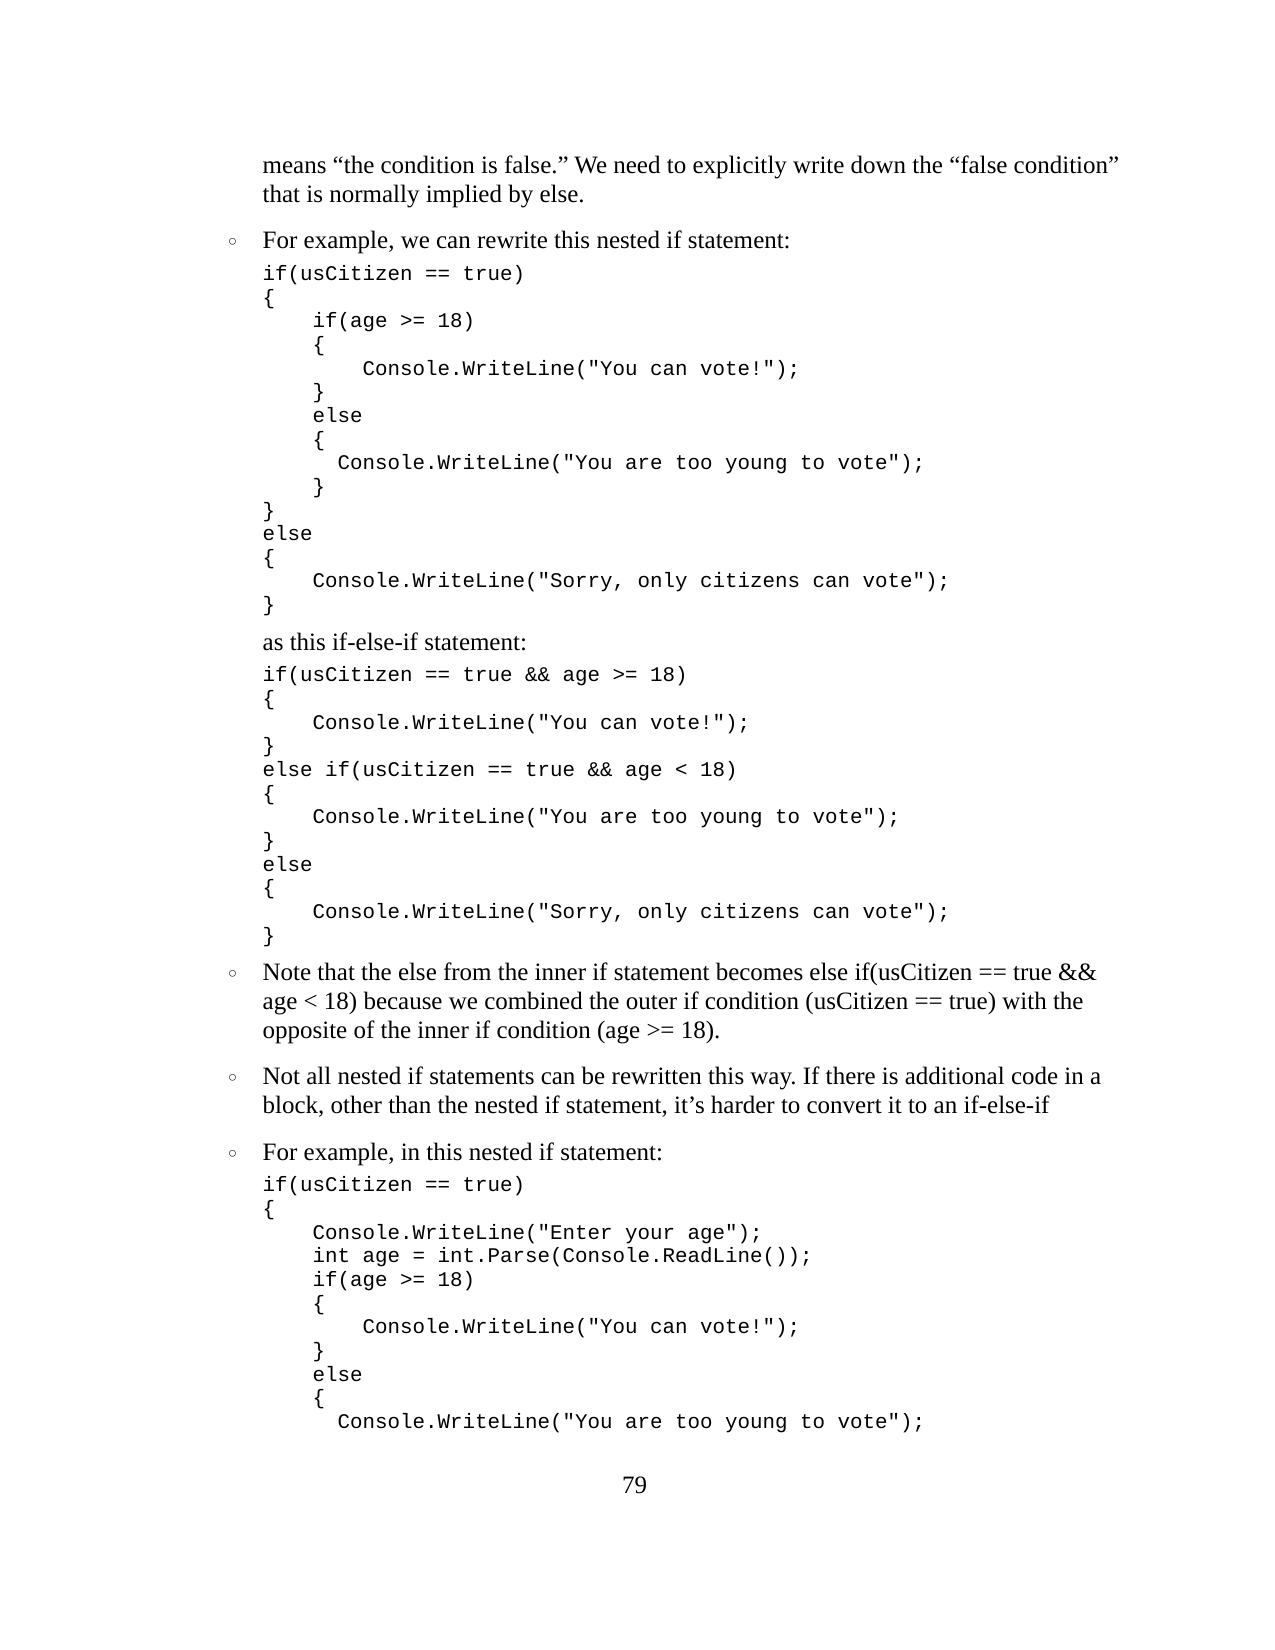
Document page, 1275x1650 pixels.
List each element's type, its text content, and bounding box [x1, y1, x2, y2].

list { [225, 1293, 1125, 1316]
list { [225, 1198, 1125, 1222]
list } [225, 476, 1125, 499]
list { [225, 783, 1125, 806]
list Console.WriteLine("You can vote!"); [225, 1316, 1125, 1340]
list Console.WriteLine("You are too young to vote"); [225, 806, 1125, 830]
list { [225, 688, 1125, 712]
list } [225, 830, 1125, 854]
list { [225, 1387, 1125, 1411]
list Note that the else from the inner if statement becomes else if(usCitizen == true && age < 18) because we combined the outer if condition (usCitizen == true) with the opposite of the inner if condition (age >= 18). [225, 957, 1125, 1043]
list Console.WriteLine("You can vote!"); [225, 712, 1125, 735]
list { [225, 334, 1125, 358]
list { [225, 287, 1125, 310]
list Console.WriteLine("You are too young to vote"); [225, 1411, 1125, 1434]
list } [225, 499, 1125, 523]
list Console.WriteLine("Enter your age"); [225, 1222, 1125, 1245]
list } [225, 924, 1125, 948]
list Console.WriteLine("You are too young to vote"); [225, 452, 1125, 476]
list } [225, 594, 1125, 618]
list { [225, 877, 1125, 901]
list int age = int.Parse(Console.ReadLine()); [225, 1245, 1125, 1269]
list means “the condition is false.” We need to explicitly write down the “false condition” that is normally implied by else. [225, 150, 1125, 207]
list else [225, 405, 1125, 429]
list else if(usCitizen == true && age < 18) [225, 759, 1125, 783]
list if(usCitizen == true) [225, 1174, 1125, 1198]
list Console.WriteLine("Sorry, only citizens can vote"); [225, 571, 1125, 594]
list } [225, 1340, 1125, 1364]
list Console.WriteLine("Sorry, only citizens can vote"); [225, 901, 1125, 924]
list Console.WriteLine("You can vote!"); [225, 358, 1125, 381]
list } [225, 735, 1125, 759]
list { [225, 547, 1125, 571]
list as this if-else-if statement: [225, 627, 1125, 656]
list else [225, 1364, 1125, 1387]
list For example, in this nested if statement: [225, 1137, 1125, 1166]
list { [225, 429, 1125, 452]
list if(age >= 18) [225, 1269, 1125, 1293]
list else [225, 854, 1125, 877]
list else [225, 523, 1125, 547]
list For example, we can rewrite this nested if statement: [225, 225, 1125, 254]
list if(age >= 18) [225, 310, 1125, 334]
list Not all nested if statements can be rewritten this way. If there is additional code in a block, other than the nested if statement, it’s harder to convert it to an if-else-if [225, 1061, 1125, 1119]
list if(usCitizen == true) [225, 263, 1125, 287]
list if(usCitizen == true && age >= 18) [225, 664, 1125, 688]
list } [225, 381, 1125, 405]
